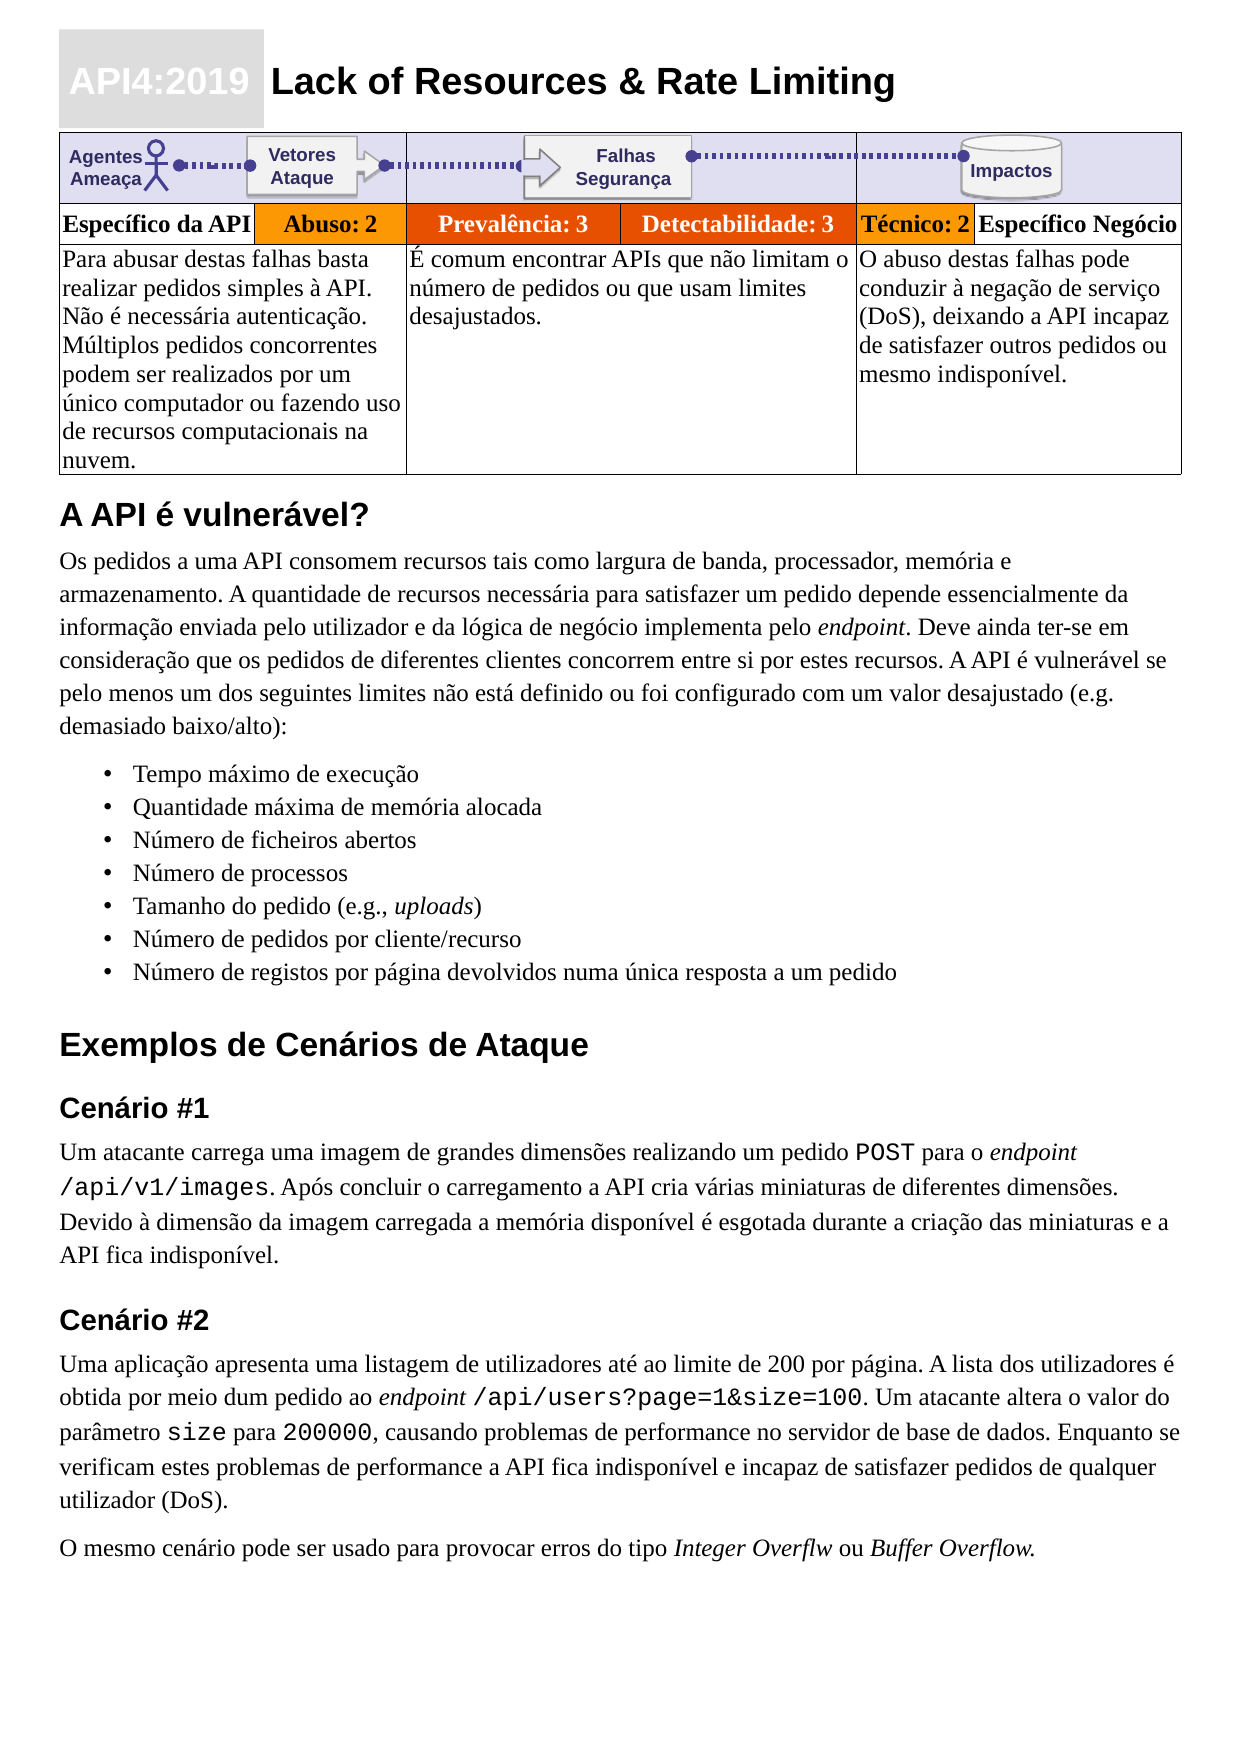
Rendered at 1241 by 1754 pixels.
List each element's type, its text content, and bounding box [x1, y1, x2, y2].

list Número de processos [103, 858, 1181, 887]
table_cell Específico da API [60, 204, 254, 244]
text Os pedidos a uma API consomem recursos tais como largura de banda, processador, memória e armazenamento. A quantidade de recursos necessária para satisfazer um pedido depende essencialmente da informação enviada pelo utilizador e da lógica de negócio implementa pelo endpoint. Deve ainda ter-se em consideração que os pedidos de diferentes clientes concorrem entre si por estes recursos. A API é vulnerável se pelo menos um dos seguintes limites não está definido ou foi configurado com um valor desajustado (e.g. demasiado baixo/alto): [59, 546, 1181, 740]
table_cell Técnico: 2 [857, 204, 974, 244]
table_header [620, 133, 856, 203]
text O mesmo cenário pode ser usado para provocar erros do tipo Integer Overflw ou Buffer Overflow. [59, 1533, 1181, 1562]
table_cell É comum encontrar APIs que não limitam o número de pedidos ou que usam limites desajustados. [407, 245, 856, 474]
list Número de registos por página devolvidos numa única resposta a um pedido [103, 957, 1181, 986]
table_cell Prevalência: 3 [407, 204, 620, 244]
table_header [254, 133, 406, 203]
table_header [60, 133, 254, 203]
table_cell Específico Negócio [975, 204, 1181, 244]
list Tempo máximo de execução [103, 759, 1181, 787]
table_header [407, 133, 620, 203]
table_cell O abuso destas falhas pode conduzir à negação de serviço (DoS), deixando a API incapaz de satisfazer outros pedidos ou mesmo indisponível. [857, 245, 1181, 474]
subtitle Exemplos de Cenários de Ataque [59, 1025, 1181, 1064]
subtitle Cenário #1 [59, 1091, 1181, 1125]
table_cell Para abusar destas falhas basta realizar pedidos simples à API. Não é necessária autenticação. Múltiplos pedidos concorrentes podem ser realizados por um único computador ou fazendo uso de recursos computacionais na nuvem. [60, 245, 406, 474]
list Quantidade máxima de memória alocada [103, 792, 1181, 821]
table_header [974, 133, 1181, 203]
table_cell Detectabilidade: 3 [621, 204, 856, 244]
table_cell Abuso: 2 [255, 204, 406, 244]
text Uma aplicação apresenta uma listagem de utilizadores até ao limite de 200 por página. A lista dos utilizadores é obtida por meio dum pedido ao endpoint /api/users?page=1&size=100. Um atacante altera o valor do parâmetro size para 200000, causando problemas de performance no servidor de base de dados. Enquanto se verificam estes problemas de performance a API fica indisponível e incapaz de satisfazer pedidos de qualquer utilizador (DoS). [59, 1349, 1181, 1514]
text Um atacante carrega uma imagem de grandes dimensões realizando um pedido POST para o endpoint /api/v1/images. Após concluir o carregamento a API cria várias miniaturas de diferentes dimensões. Devido à dimensão da imagem carregada a memória disponível é esgotada durante a criação das miniaturas e a API fica indisponível. [59, 1137, 1181, 1269]
subtitle Cenário #2 [59, 1303, 1181, 1336]
table_header [857, 133, 974, 203]
list Número de ficheiros abertos [103, 825, 1181, 853]
subtitle A API é vulnerável? [59, 495, 1181, 533]
list Tamanho do pedido (e.g., uploads) [103, 891, 1181, 919]
list Número de pedidos por cliente/recurso [103, 924, 1181, 953]
